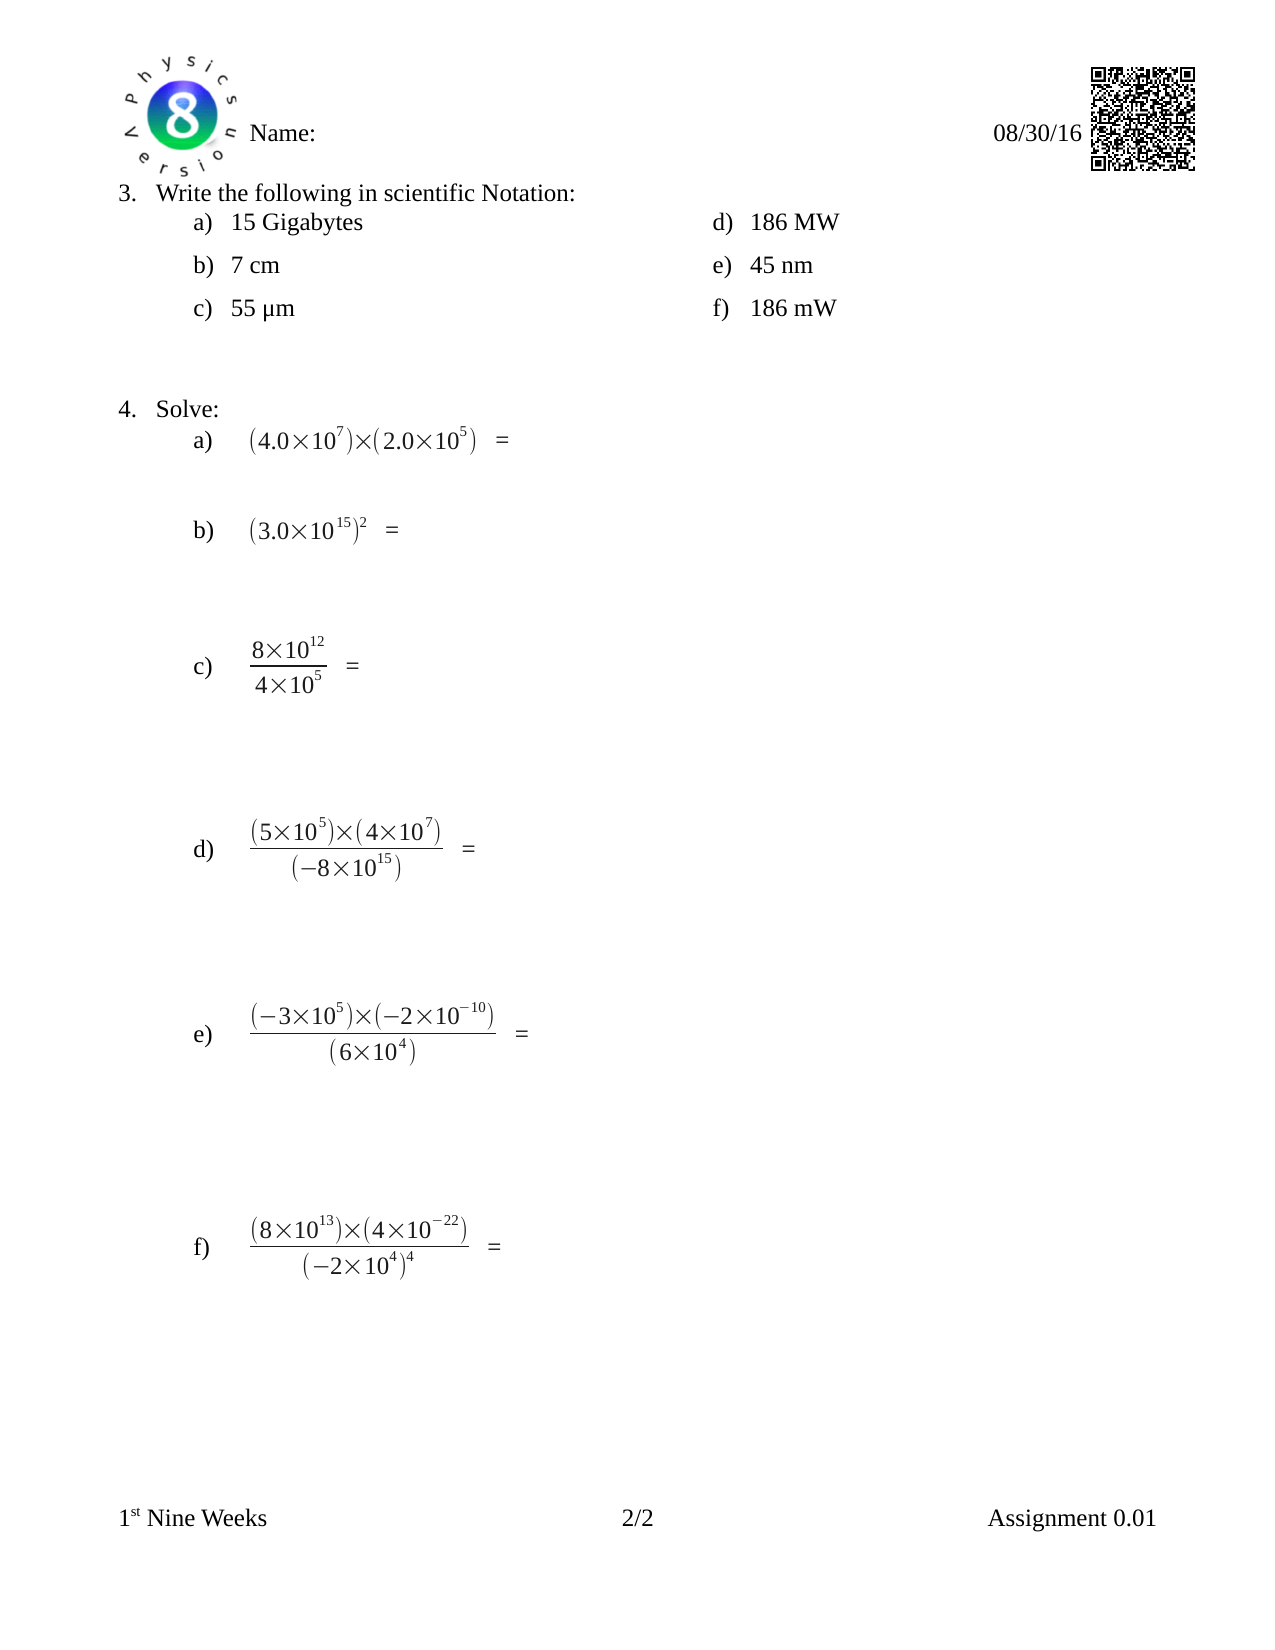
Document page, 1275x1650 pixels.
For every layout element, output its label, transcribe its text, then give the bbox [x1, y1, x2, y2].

picture [124, 56, 237, 177]
picture [1082, 58, 1203, 179]
list 15 Gigabytes [193, 207, 637, 236]
list = [193, 513, 1157, 546]
list = [193, 423, 1157, 456]
list 55 μm [193, 293, 637, 322]
list 7 cm [193, 250, 637, 279]
list Write the following in scientific Notation: [118, 176, 1157, 207]
list 186 MW [712, 207, 1157, 236]
list 45 nm [712, 250, 1157, 279]
list = [193, 998, 1157, 1068]
list = [193, 1212, 1157, 1281]
list = [193, 632, 1157, 698]
list Solve: [118, 394, 1157, 423]
list 186 mW [712, 293, 1157, 322]
list = [193, 813, 1157, 883]
